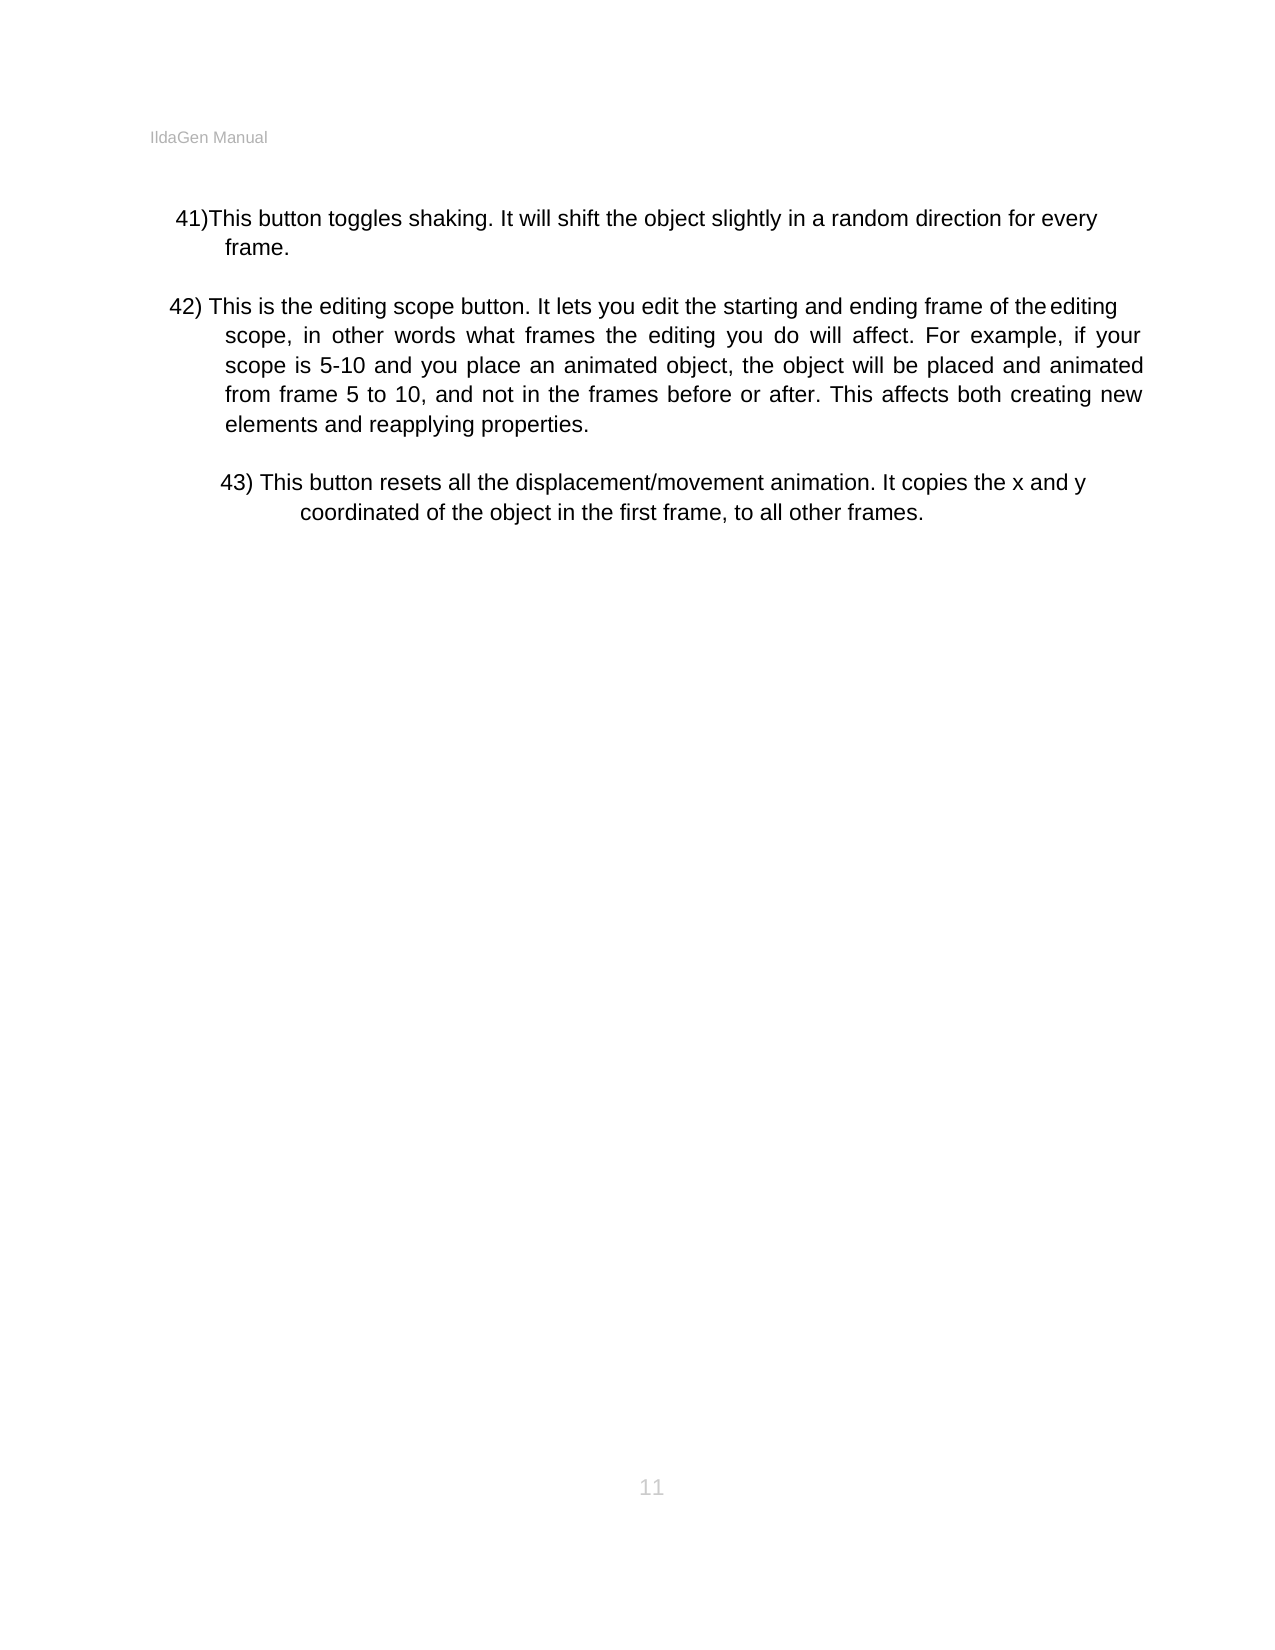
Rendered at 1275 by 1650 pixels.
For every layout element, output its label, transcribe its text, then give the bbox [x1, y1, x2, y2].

text 42) This is the editing scope button. It lets you edit the starting and ending frame of the editing scope, in other words what frames the editing you do will affect. For example, if your scope is 5-10 and you place an animated object, the object will be placed and animated from frame 5 to 10, and not in the frames before or after. This affects both creating new elements and reapplying properties. [150, 294, 1153, 437]
text 43) This button resets all the displacement/movement animation. It copies the x and y coordinated of the object in the first frame, to all other frames. [150, 470, 1153, 525]
text 41)This button toggles shaking. It will shift the object slightly in a random direction for every frame. [150, 206, 1153, 261]
